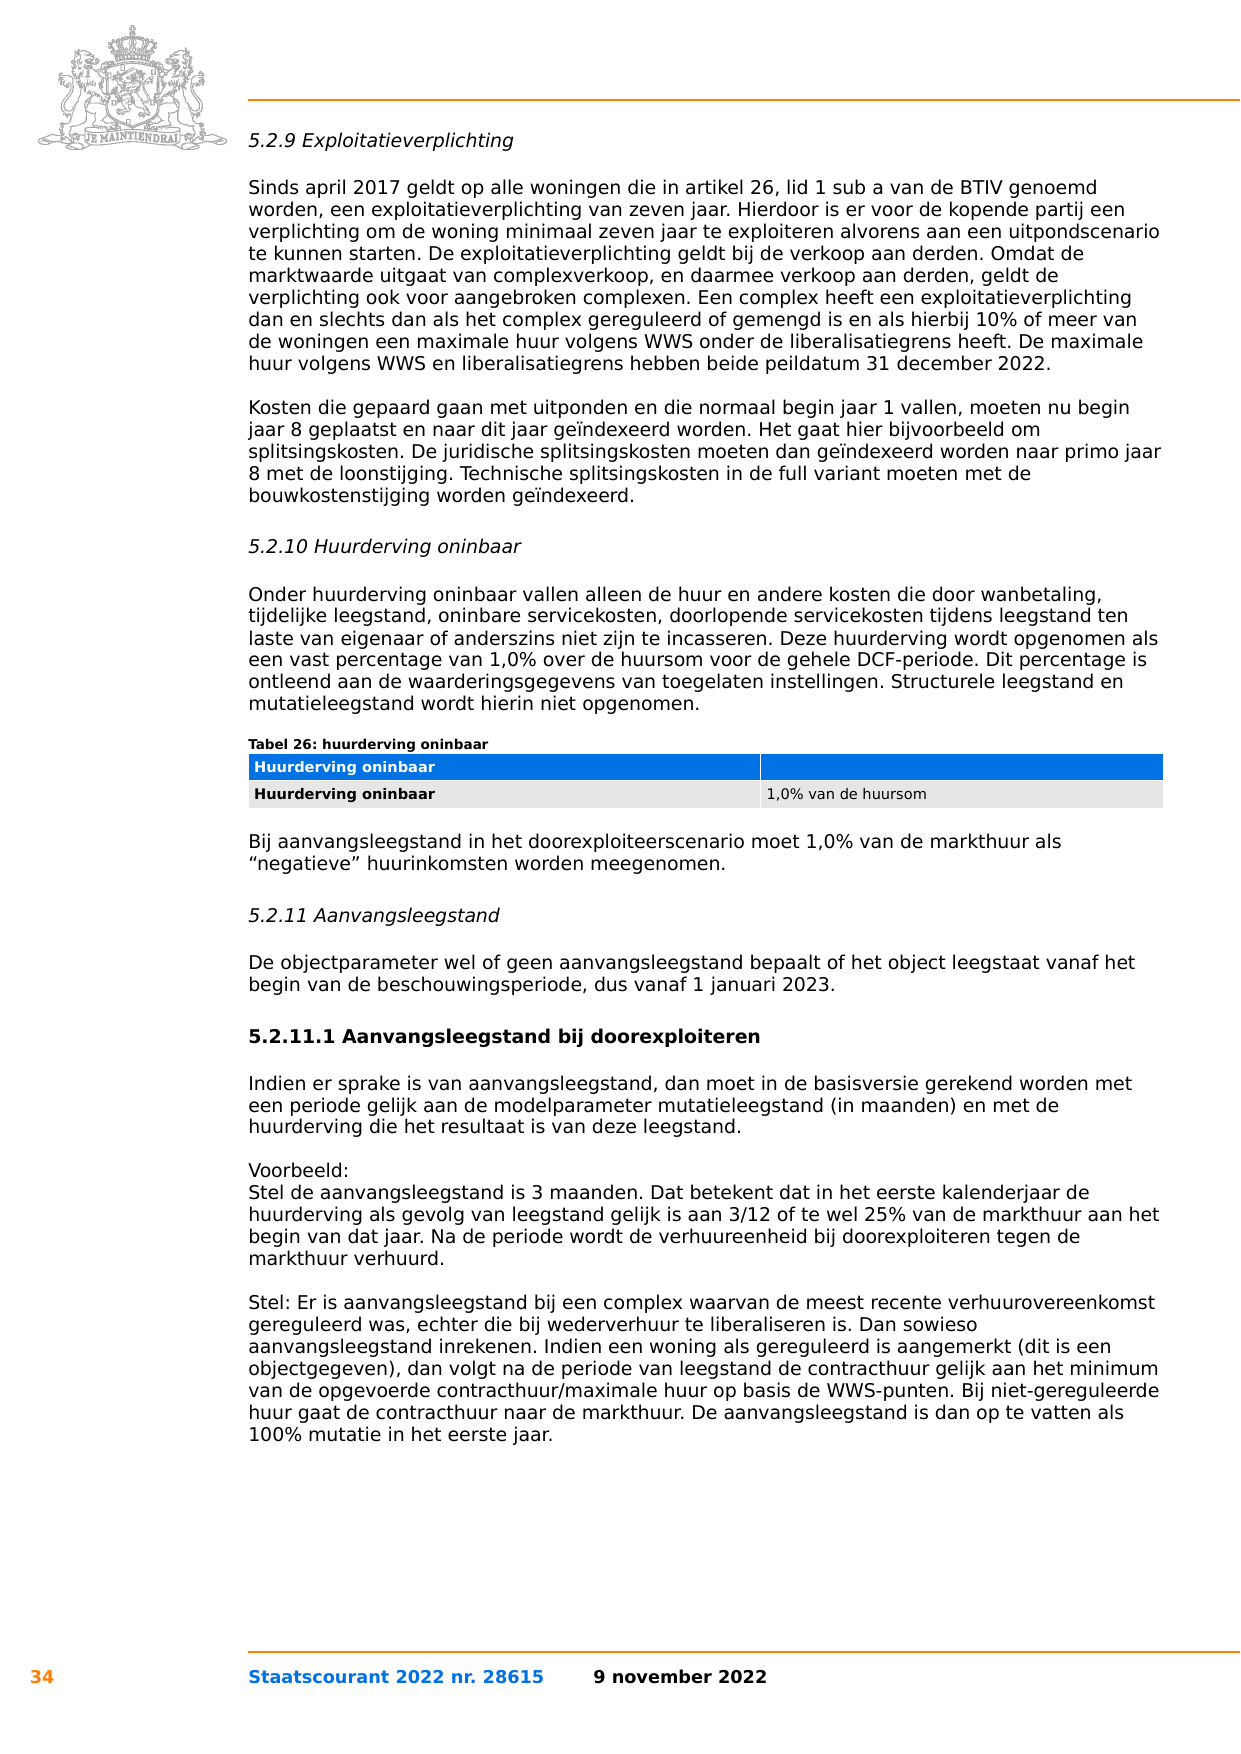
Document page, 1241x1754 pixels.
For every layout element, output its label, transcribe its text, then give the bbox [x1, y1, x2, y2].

picture [38, 25, 227, 150]
text Onder huurderving oninbaar vallen alleen de huur en andere kosten die door wanbetaling, tijdelijke leegstand, oninbare servicekosten, doorlopende servicekosten tijdens leegstand ten laste van eigenaar of anderszins niet zijn te incasseren. Deze huurderving wordt opgenomen als een vast percentage van 1,0% over de huursom voor de gehele DCF-periode. Dit percentage is ontleend aan de waarderingsgegevens van toegelaten instellingen. Structurele leegstand en mutatieleegstand wordt hierin niet opgenomen. [248, 583, 1163, 715]
text Bij aanvangsleegstand in het doorexploiteerscenario moet 1,0% van de markthuur als “negatieve” huurinkomsten worden meegenomen. [248, 831, 1163, 874]
subtitle 5.2.11 Aanvangsleegstand [248, 904, 1163, 927]
table_cell 1,0% van de huursom [761, 781, 1163, 808]
text Sinds april 2017 geldt op alle woningen die in artikel 26, lid 1 sub a van de BTIV genoemd worden, een exploitatieverplichting van zeven jaar. Hierdoor is er voor de kopende partij een verplichting om de woning minimaal zeven jaar te exploiteren alvorens aan een uitpondscenario te kunnen starten. De exploitatieverplichting geldt bij de verkoop aan derden. Omdat de marktwaarde uitgaat van complexverkoop, en daarmee verkoop aan derden, geldt de verplichting ook voor aangebroken complexen. Een complex heeft een exploitatieverplichting dan en slechts dan als het complex gereguleerd of gemengd is en als hierbij 10% of meer van de woningen een maximale huur volgens WWS onder de liberalisatiegrens heeft. De maximale huur volgens WWS en liberalisatiegrens hebben beide peildatum 31 december 2022. [248, 177, 1163, 375]
table_cell Huurderving oninbaar [249, 754, 760, 780]
text Voorbeeld: [248, 1160, 1163, 1182]
subtitle 5.2.9 Exploitatieverplichting [248, 130, 1163, 152]
text Kosten die gepaard gaan met uitponden en die normaal begin jaar 1 vallen, moeten nu begin jaar 8 geplaatst en naar dit jaar geïndexeerd worden. Het gaat hier bijvoorbeeld om splitsingskosten. De juridische splitsingskosten moeten dan geïndexeerd worden naar primo jaar 8 met de loonstijging. Technische splitsingskosten in de full variant moeten met de bouwkostenstijging worden geïndexeerd. [248, 397, 1163, 506]
table_cell Huurderving oninbaar [249, 781, 760, 808]
table_header Tabel 26: huurderving oninbaar [248, 737, 1163, 753]
text Stel: Er is aanvangsleegstand bij een complex waarvan de meest recente verhuurovereenkomst gereguleerd was, echter die bij wederverhuur te liberaliseren is. Dan sowieso aanvangsleegstand inrekenen. Indien een woning als gereguleerd is aangemerkt (dit is een objectgegeven), dan volgt na de periode van leegstand de contracthuur gelijk aan het minimum van de opgevoerde contracthuur/maximale huur op basis de WWS-punten. Bij niet-gereguleerde huur gaat de contracthuur naar de markthuur. De aanvangsleegstand is dan op te vatten als 100% mutatie in het eerste jaar. [248, 1292, 1163, 1446]
text Stel de aanvangsleegstand is 3 maanden. Dat betekent dat in het eerste kalenderjaar de huurderving als gevolg van leegstand gelijk is aan 3/12 of te wel 25% van de markthuur aan het begin van dat jaar. Na de periode wordt de verhuureenheid bij doorexploiteren tegen de markthuur verhuurd. [248, 1182, 1163, 1270]
subtitle 5.2.11.1 Aanvangsleegstand bij doorexploiteren [248, 1026, 1163, 1047]
text De objectparameter wel of geen aanvangsleegstand bepaalt of het object leegstaat vanaf het begin van de beschouwingsperiode, dus vanaf 1 januari 2023. [248, 952, 1163, 996]
table_cell [761, 754, 1163, 780]
subtitle 5.2.10 Huurderving oninbaar [248, 536, 1163, 558]
text Indien er sprake is van aanvangsleegstand, dan moet in de basisversie gerekend worden met een periode gelijk aan de modelparameter mutatieleegstand (in maanden) en met de huurderving die het resultaat is van deze leegstand. [248, 1072, 1163, 1138]
